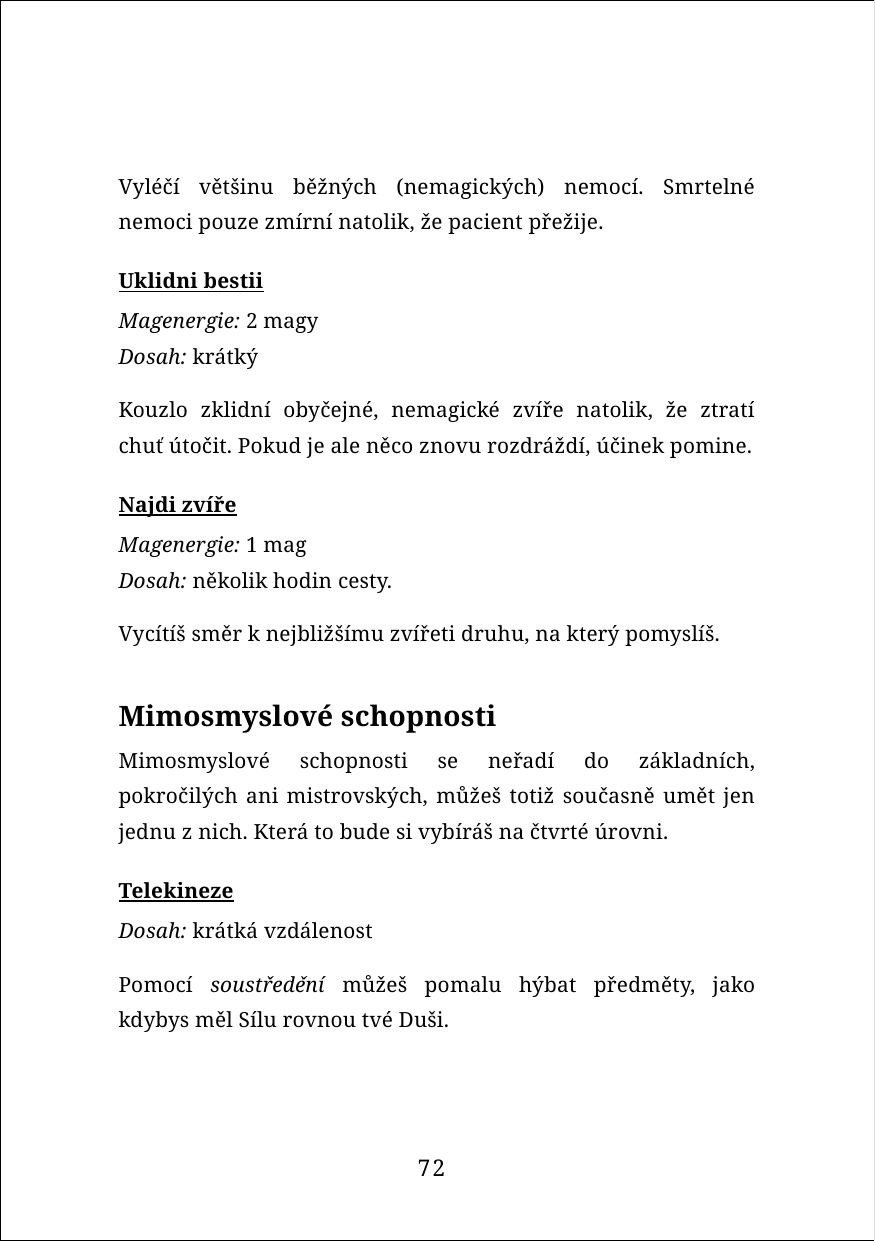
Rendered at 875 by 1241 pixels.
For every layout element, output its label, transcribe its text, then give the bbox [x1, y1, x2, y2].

subtitle Uklidni bestii [118, 266, 756, 295]
text Kouzlo zklidní obyčejné, nemagické zvíře natolik, že ztratí chuť útočit. Pokud je ale něco znovu rozdráždí, účinek pomine. [118, 395, 756, 459]
subtitle Mimosmyslové schopnosti [118, 696, 756, 734]
text Dosah: krátká vzdálenost [118, 916, 756, 945]
text Magenergie: 1 mag Dosah: několik hodin cesty. [118, 530, 756, 594]
text Pomocí soustředění můžeš pomalu hýbat předměty, jako kdybys měl Sílu rovnou tvé Duši. [118, 970, 756, 1034]
text Vycítíš směr k nejbližšímu zvířeti druhu, na který pomyslíš. [118, 619, 756, 647]
text Vyléčí většinu běžných (nemagických) nemocí. Smrtelné nemoci pouze zmírní natolik, že pacient přežije. [118, 172, 756, 236]
text Magenergie: 2 magy Dosah: krátký [118, 307, 756, 371]
subtitle Najdi zvíře [118, 490, 756, 518]
subtitle Telekineze [118, 876, 756, 905]
text Mimosmyslové schopnosti se neřadí do základních, pokročilých ani mistrovských, můžeš totiž současně umět jen jednu z nich. Která to bude si vybíráš na čtvrté úrovni. [118, 746, 756, 846]
